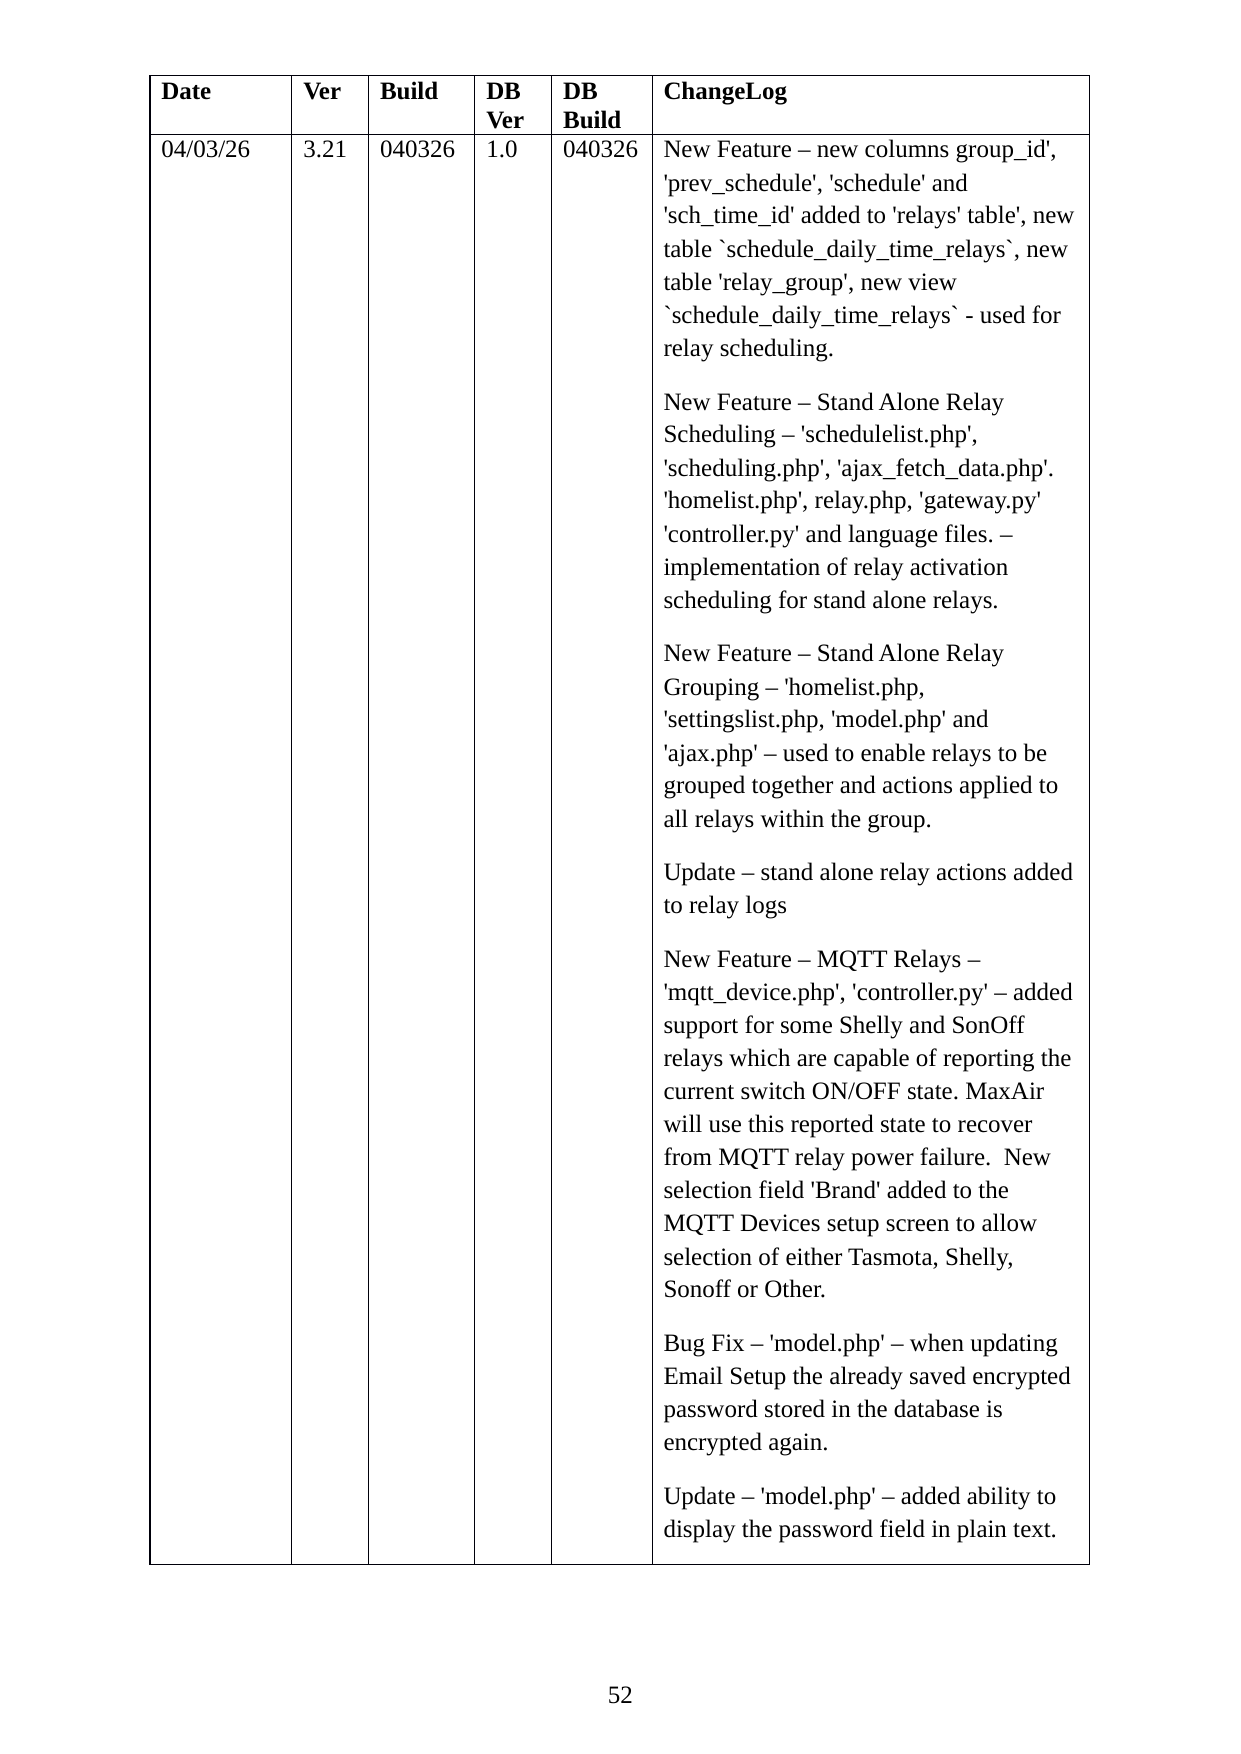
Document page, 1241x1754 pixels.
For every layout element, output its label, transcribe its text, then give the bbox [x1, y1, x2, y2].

table_cell 040326 [369, 135, 474, 1564]
table_header Build [369, 76, 474, 133]
table_header DB Ver [475, 76, 551, 133]
table_header DB Build [552, 76, 652, 133]
table_cell 040326 [552, 135, 652, 1564]
table_header ChangeLog [653, 76, 1089, 133]
table_cell 04/03/26 [151, 135, 291, 1564]
table_header Ver [292, 76, 368, 133]
table_cell 3.21 [292, 135, 368, 1564]
table_header Date [151, 76, 291, 133]
table_cell New Feature – new columns group_id', 'prev_schedule', 'schedule' and 'sch_time_id' added to 'relays' table', new table `schedule_daily_time_relays`, new table 'relay_group', new view `schedule_daily_time_relays` - used for relay scheduling. New Feature – Stand Alone Relay Scheduling – 'schedulelist.php', 'scheduling.php', 'ajax_fetch_data.php'. 'homelist.php', relay.php, 'gateway.py' 'controller.py' and language files. – implementation of relay activation scheduling for stand alone relays. New Feature – Stand Alone Relay Grouping – 'homelist.php, 'settingslist.php, 'model.php' and 'ajax.php' – used to enable relays to be grouped together and actions applied to all relays within the group. Update – stand alone relay actions added to relay logs New Feature – MQTT Relays – 'mqtt_device.php', 'controller.py' – added support for some Shelly and SonOff relays which are capable of reporting the current switch ON/OFF state. MaxAir will use this reported state to recover from MQTT relay power failure. New selection field 'Brand' added to the MQTT Devices setup screen to allow selection of either Tasmota, Shelly, Sonoff or Other. Bug Fix – 'model.php' – when updating Email Setup the already saved encrypted password stored in the database is encrypted again. Update – 'model.php' – added ability to display the password field in plain text. [653, 135, 1089, 1564]
table_cell 1.0 [475, 135, 551, 1564]
